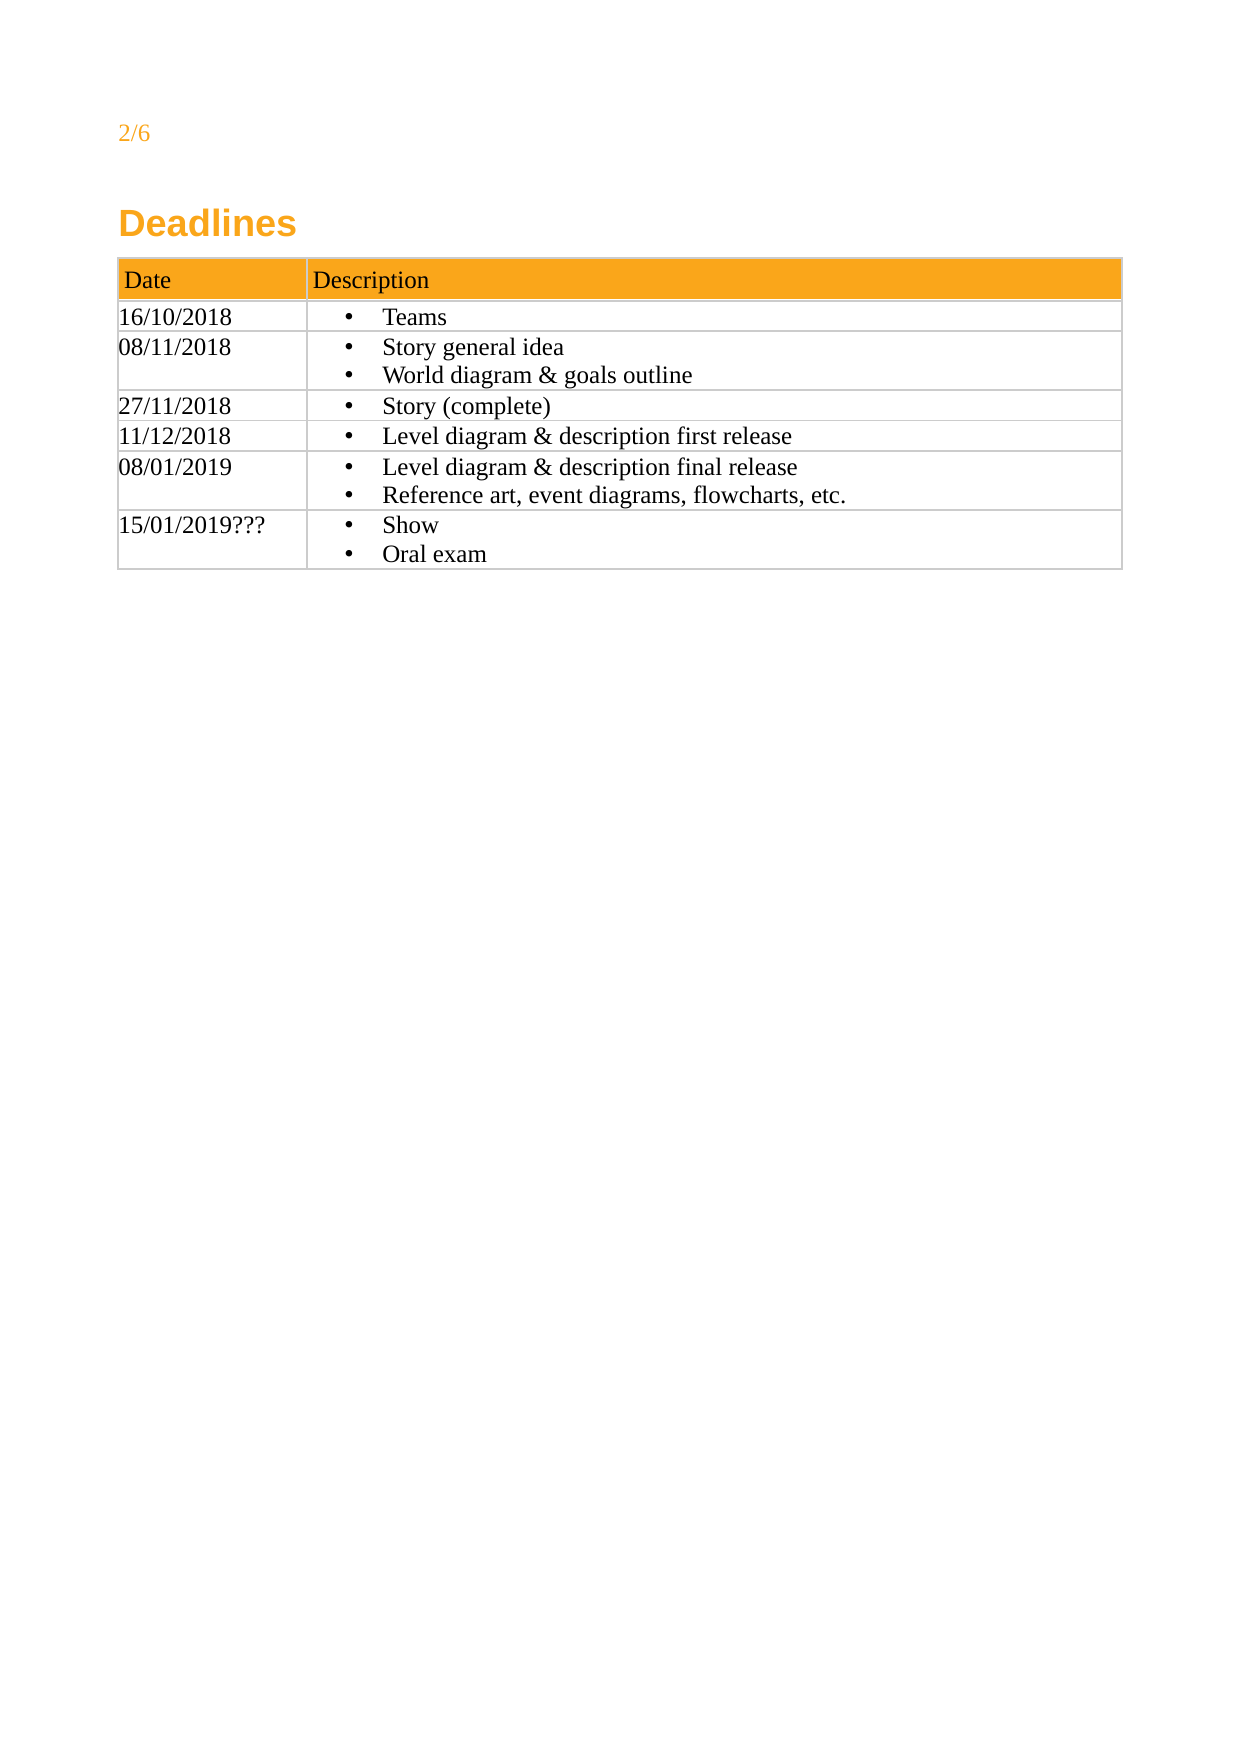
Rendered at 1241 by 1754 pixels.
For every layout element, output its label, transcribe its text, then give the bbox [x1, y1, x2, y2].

table_header Date [119, 259, 306, 299]
table_cell 15/01/2019??? [119, 511, 306, 568]
table_cell 16/10/2018 [119, 302, 306, 330]
subtitle Deadlines [118, 201, 1122, 245]
table_cell 08/01/2019 [119, 452, 306, 509]
table_cell Story (complete) [308, 391, 1121, 420]
table_cell 27/11/2018 [119, 391, 306, 420]
table_cell Story general idea World diagram & goals outline [308, 332, 1121, 389]
table_cell 11/12/2018 [119, 421, 306, 450]
table_cell Teams [308, 302, 1121, 330]
table_cell 08/11/2018 [119, 332, 306, 389]
table_cell Level diagram & description first release [308, 421, 1121, 450]
table_header Description [308, 259, 1121, 299]
table_cell Level diagram & description final release Reference art, event diagrams, flowcharts, etc. [308, 452, 1121, 509]
table_cell Show Oral exam [308, 511, 1121, 568]
